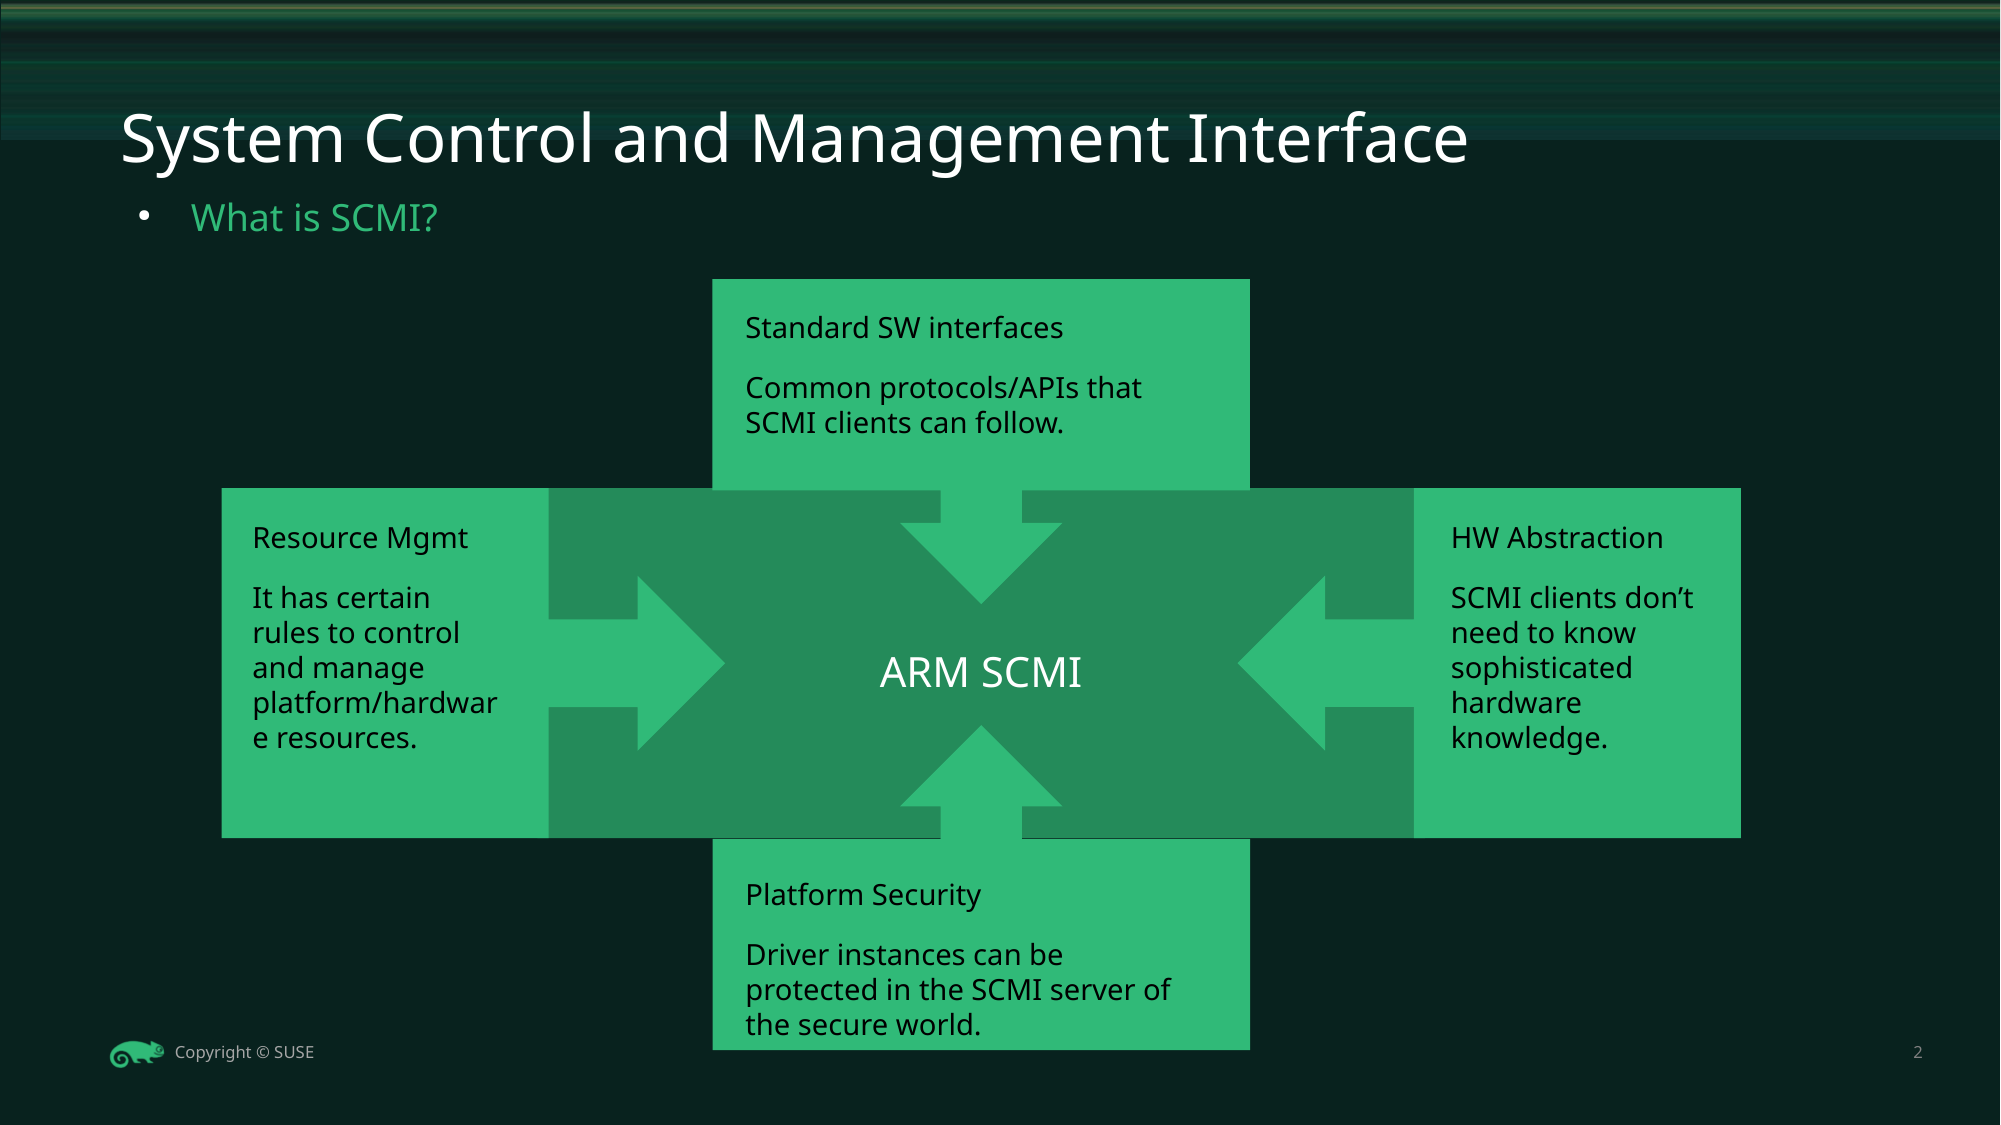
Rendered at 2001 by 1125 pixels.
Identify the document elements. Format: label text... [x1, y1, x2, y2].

text_box Common protocols/APIs that SCMI clients can follow. [730, 362, 1200, 448]
text_box SCMI clients don’t need to know sophisticated hardware knowledge. [1436, 572, 1712, 762]
picture [1, 0, 2001, 140]
text_box Standard SW interfaces [730, 302, 1200, 353]
text_box ARM SCMI [746, 638, 1216, 704]
text_box [221, 279, 1741, 1051]
text_box Resource Mgmt [237, 511, 513, 562]
text_box HW Abstraction [1436, 511, 1712, 562]
picture [99, 1031, 175, 1074]
title System Control and Management Interface [120, 103, 1880, 179]
slide_number [1875, 1042, 1923, 1063]
list What is SCMI? [120, 189, 1880, 245]
text_box Platform Security [730, 868, 1200, 919]
text_box It has certain rules to control and manage platform/hardware resources. [237, 572, 513, 797]
text_box Driver instances can be protected in the SCMI server of the secure world. [730, 928, 1200, 1049]
